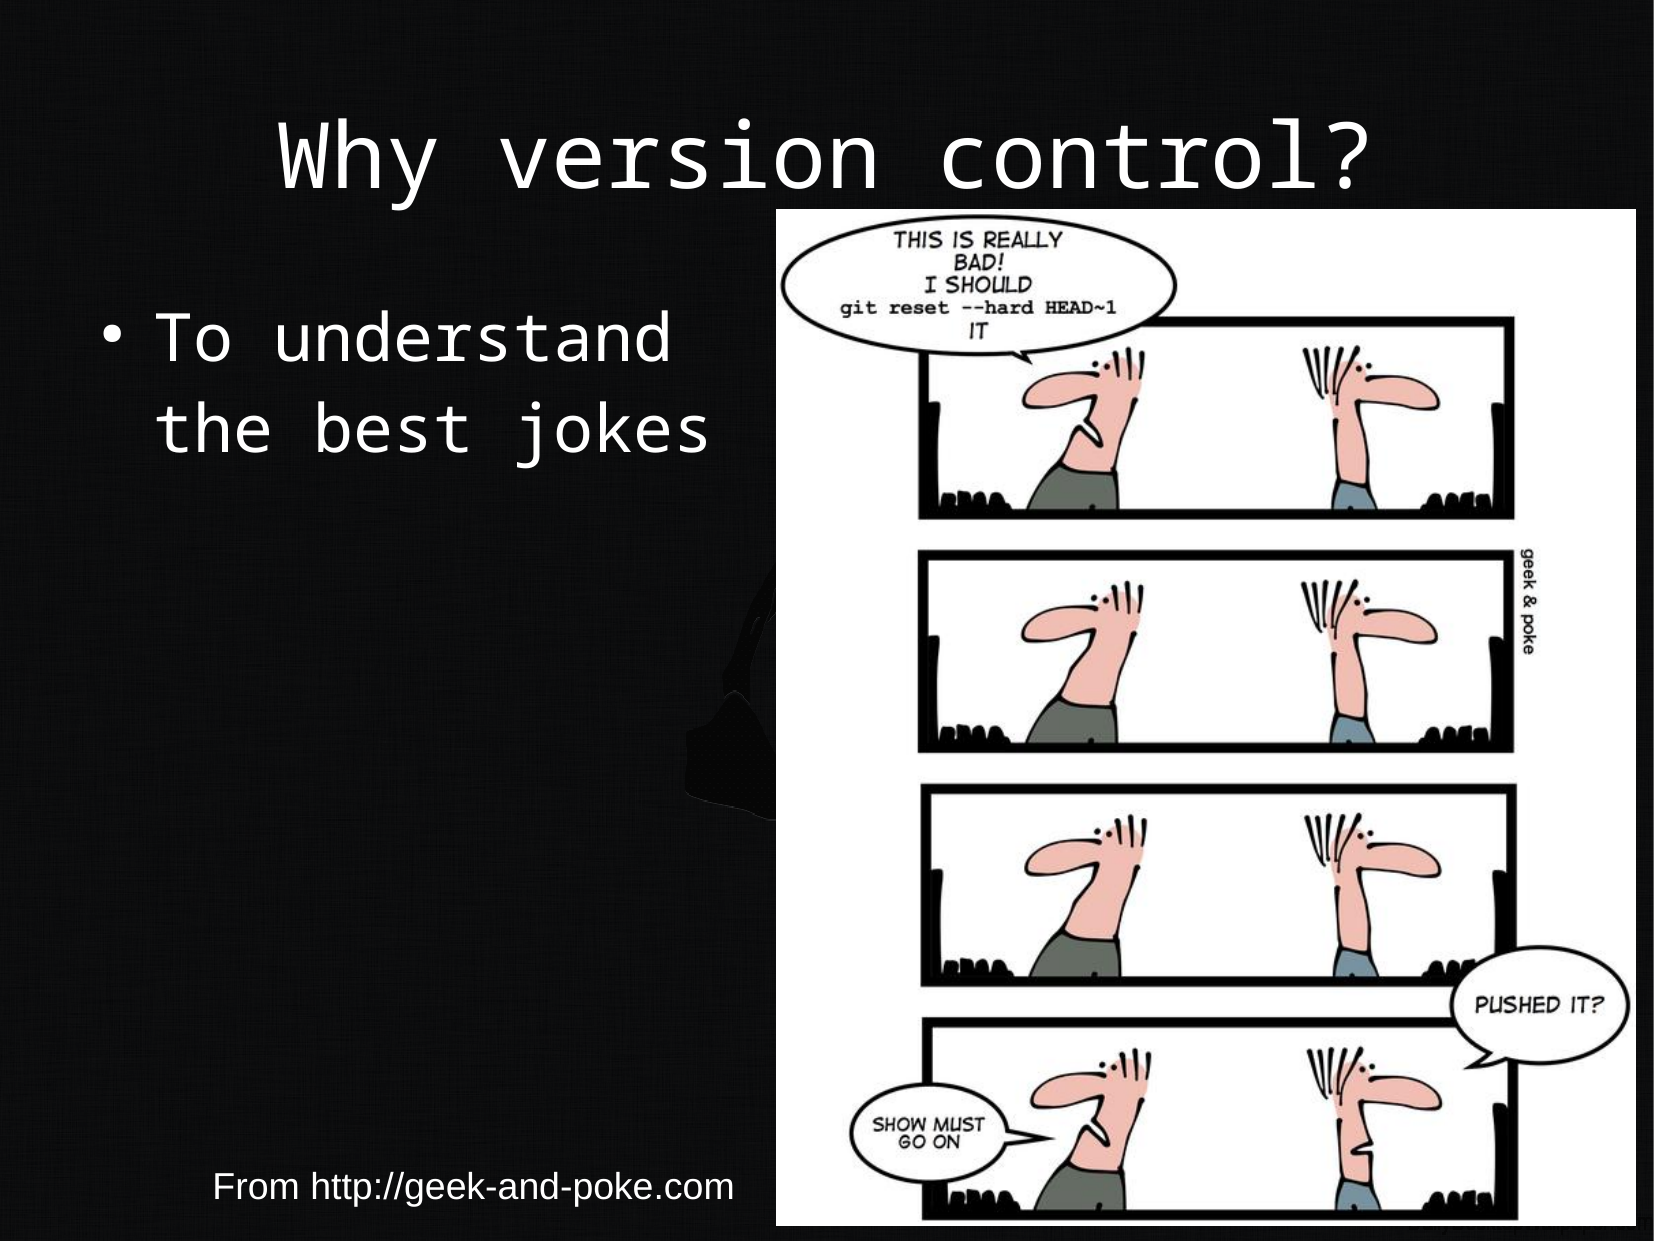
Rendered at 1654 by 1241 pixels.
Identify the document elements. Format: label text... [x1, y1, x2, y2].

title Why version control? [82, 49, 1571, 257]
list To understand the best jokes [82, 290, 736, 1126]
picture [0, 0, 1654, 1241]
text_box From http://geek-and-poke.com [197, 1158, 751, 1216]
